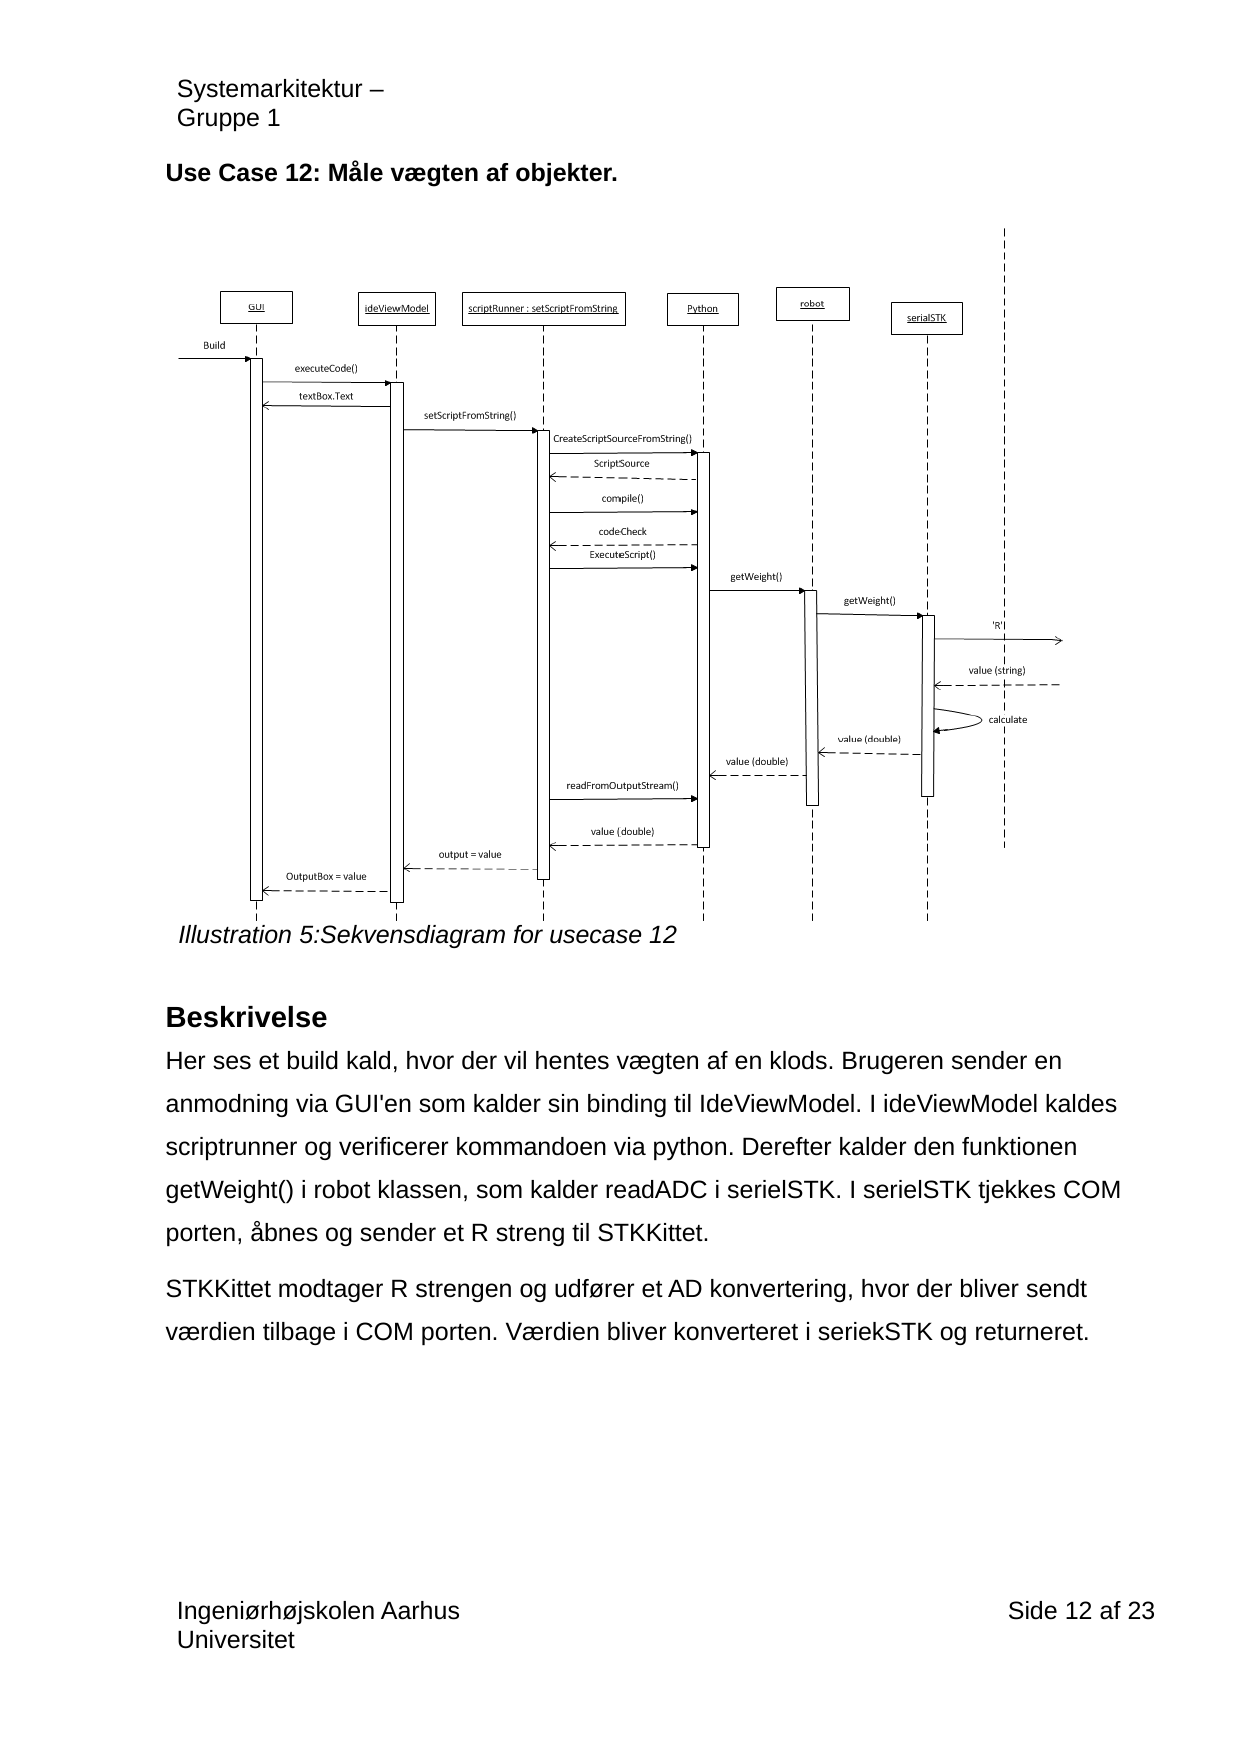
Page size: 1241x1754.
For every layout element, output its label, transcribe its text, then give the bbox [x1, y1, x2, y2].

subtitle Use Case 12: Måle vægten af objekter. [165, 158, 1152, 186]
text Beskrivelse [165, 1000, 1152, 1033]
text Illustration 5:Sekvensdiagram for usecase 12 [178, 921, 1063, 949]
picture [178, 228, 1063, 921]
text STKKittet modtager R strengen og udfører et AD konvertering, hvor der bliver sendt værdien tilbage i COM porten. Værdien bliver konverteret i seriekSTK og returneret. [165, 1274, 1152, 1346]
text Her ses et build kald, hvor der vil hentes vægten af en klods. Brugeren sender en anmodning via GUI'en som kalder sin binding til IdeViewModel. I ideViewModel kaldes scriptrunner og verificerer kommandoen via python. Derefter kalder den funktionen getWeight() i robot klassen, som kalder readADC i serielSTK. I serielSTK tjekkes COM porten, åbnes og sender et R streng til STKKittet. [165, 1046, 1152, 1247]
